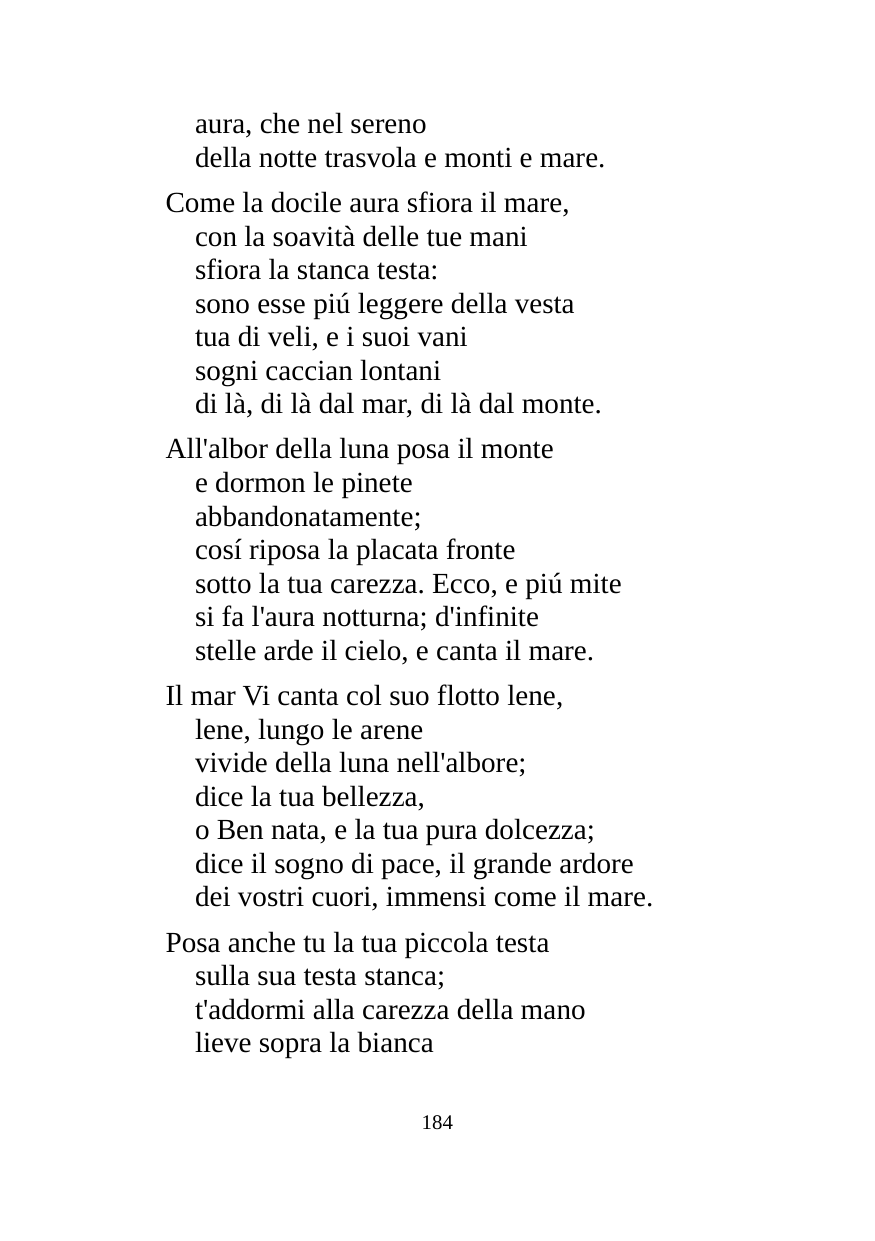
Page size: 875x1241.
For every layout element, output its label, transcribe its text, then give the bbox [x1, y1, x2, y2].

text Posa anche tu la tua piccola testa sulla sua testa stanca; t'addormi alla carezza della mano lieve sopra la bianca [165, 925, 768, 1059]
text Come la docile aura sfiora il mare, con la soavità delle tue mani sfiora la stanca testa: sono esse piú leggere della vesta tua di veli, e i suoi vani sogni caccian lontani di là, di là dal mar, di là dal monte. [165, 185, 768, 420]
text All'albor della luna posa il monte e dormon le pinete abbandonatamente; cosí riposa la placata fronte sotto la tua carezza. Ecco, e piú mite si fa l'aura notturna; d'infinite stelle arde il cielo, e canta il mare. [165, 432, 768, 666]
text aura, che nel sereno della notte trasvola e monti e mare. [165, 106, 768, 173]
text Il mar Vi canta col suo flotto lene, lene, lungo le arene vivide della luna nell'albore; dice la tua bellezza, o Ben nata, e la tua pura dolcezza; dice il sogno di pace, il grande ardore dei vostri cuori, immensi come il mare. [165, 678, 768, 913]
